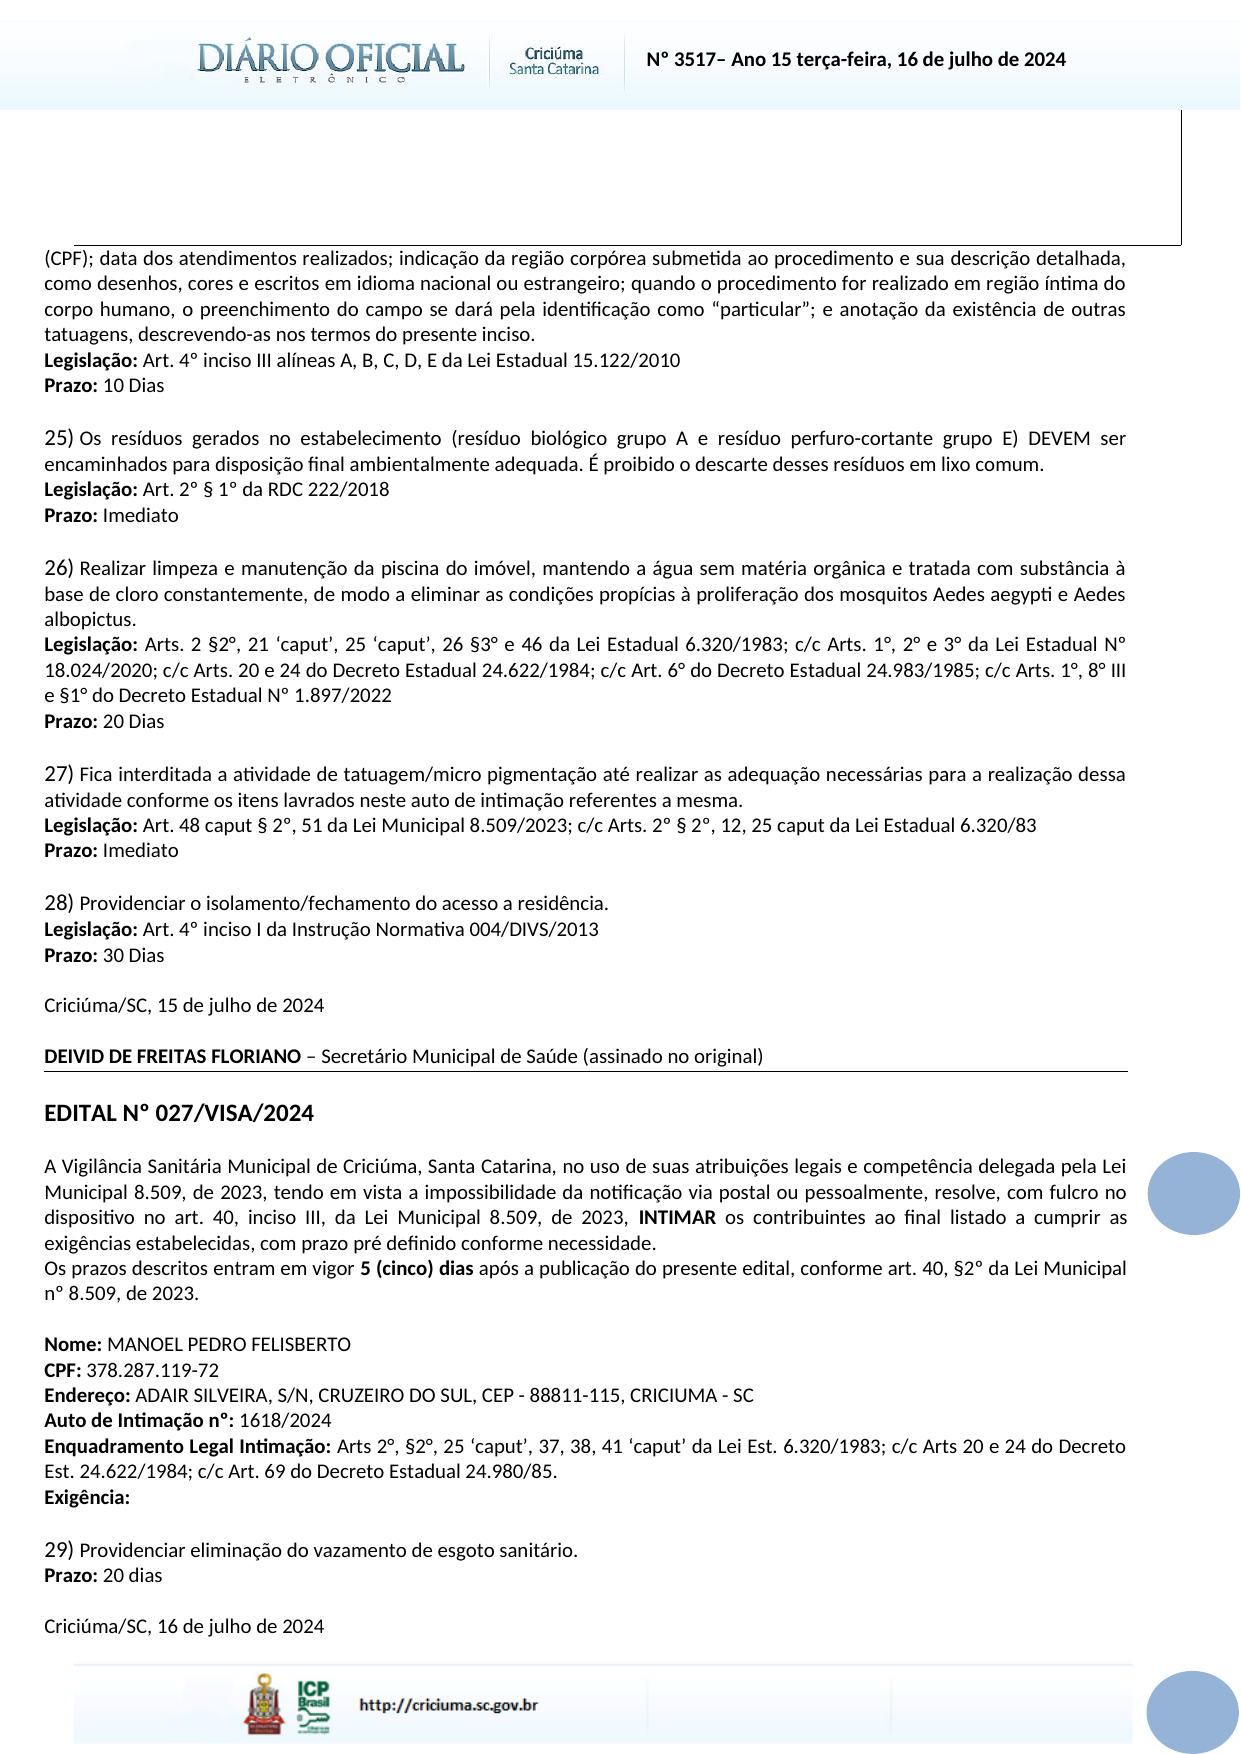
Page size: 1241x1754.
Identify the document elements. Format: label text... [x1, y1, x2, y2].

text Endereço: ADAIR SILVEIRA, S/N, CRUZEIRO DO SUL, CEP - 88811-115, CRICIUMA - SC [44, 1382, 1120, 1408]
text Legislação: Art. 48 caput § 2º, 51 da Lei Municipal 8.509/2023; c/c Arts. 2º § 2º, 12, 25 caput da Lei Estadual 6.320/83 [44, 812, 1128, 838]
text Criciúma/SC, 16 de julho de 2024 [44, 1613, 1128, 1639]
text Legislação: Art. 4º inciso III alíneas A, B, C, D, E da Lei Estadual 15.122/2010 [44, 347, 1128, 372]
text Prazo: 30 Dias [44, 942, 1128, 967]
text CPF: 378.287.119-72 [44, 1357, 1120, 1382]
text DEIVID DE FREITAS FLORIANO – Secretário Municipal de Saúde (assinado no original) [44, 1043, 1128, 1071]
text Exigência: [44, 1484, 1128, 1509]
list Providenciar o isolamento/fechamento do acesso a residência. [44, 888, 1128, 916]
text Prazo: Imediato [44, 838, 1128, 863]
list Realizar limpeza e manutenção da piscina do imóvel, mantendo a água sem matéria orgânica e tratada com substância à base de cloro constantemente, de modo a eliminar as condições propícias à proliferação dos mosquitos Aedes aegypti e Aedes albopictus. [44, 553, 1128, 632]
text Prazo: 20 Dias [44, 708, 1128, 733]
text A Vigilância Sanitária Municipal de Criciúma, Santa Catarina, no uso de suas atribuições legais e competência delegada pela Lei Municipal 8.509, de 2023, tendo em vista a impossibilidade da notificação via postal ou pessoalmente, resolve, com fulcro no dispositivo no art. 40, inciso III, da Lei Municipal 8.509, de 2023, INTIMAR os contribuintes ao final listado a cumprir as exigências estabelecidas, com prazo pré definido conforme necessidade. [44, 1153, 1128, 1255]
list Os resíduos gerados no estabelecimento (resíduo biológico grupo A e resíduo perfuro-cortante grupo E) DEVEM ser encaminhados para disposição final ambientalmente adequada. É proibido o descarte desses resíduos em lixo comum. [44, 423, 1128, 477]
text Criciúma/SC, 15 de julho de 2024 [44, 993, 1128, 1018]
text Nome: MANOEL PEDRO FELISBERTO [44, 1331, 1120, 1357]
text Legislação: Art. 2º § 1º da RDC 222/2018 [44, 477, 1128, 502]
text Enquadramento Legal Intimação: Arts 2°, §2°, 25 ‘caput’, 37, 38, 41 ‘caput’ da Lei Est. 6.320/1983; c/c Arts 20 e 24 do Decreto Est. 24.622/1984; c/c Art. 69 do Decreto Estadual 24.980/85. [44, 1433, 1128, 1484]
text EDITAL Nº 027/VISA/2024 [44, 1097, 1128, 1128]
list (CPF); data dos atendimentos realizados; indicação da região corpórea submetida ao procedimento e sua descrição detalhada, como desenhos, cores e escritos em idioma nacional ou estrangeiro; quando o procedimento for realizado em região íntima do corpo humano, o preenchimento do campo se dará pela identificação como “particular”; e anotação da existência de outras tatuagens, descrevendo-as nos termos do presente inciso. [44, 245, 1128, 347]
text Auto de Intimação nº: 1618/2024 [44, 1408, 1128, 1433]
text Prazo: Imediato [44, 502, 1128, 527]
text Legislação: Art. 4º inciso I da Instrução Normativa 004/DIVS/2013 [44, 916, 1128, 942]
text Prazo: 20 dias [44, 1563, 1128, 1588]
text Os prazos descritos entram em vigor 5 (cinco) dias após a publicação do presente edital, conforme art. 40, §2º da Lei Municipal nº 8.509, de 2023. [44, 1255, 1128, 1306]
list Fica interditada a atividade de tatuagem/micro pigmentação até realizar as adequação necessárias para a realização dessa atividade conforme os itens lavrados neste auto de intimação referentes a mesma. [44, 759, 1128, 812]
text Legislação: Arts. 2 §2°, 21 ‘caput’, 25 ‘caput’, 26 §3° e 46 da Lei Estadual 6.320/1983; c/c Arts. 1°, 2° e 3° da Lei Estadual Nº 18.024/2020; c/c Arts. 20 e 24 do Decreto Estadual 24.622/1984; c/c Art. 6° do Decreto Estadual 24.983/1985; c/c Arts. 1°, 8° III e §1° do Decreto Estadual Nº 1.897/2022 [44, 632, 1128, 708]
text Prazo: 10 Dias [44, 372, 1128, 398]
list Providenciar eliminação do vazamento de esgoto sanitário. [44, 1535, 1128, 1563]
